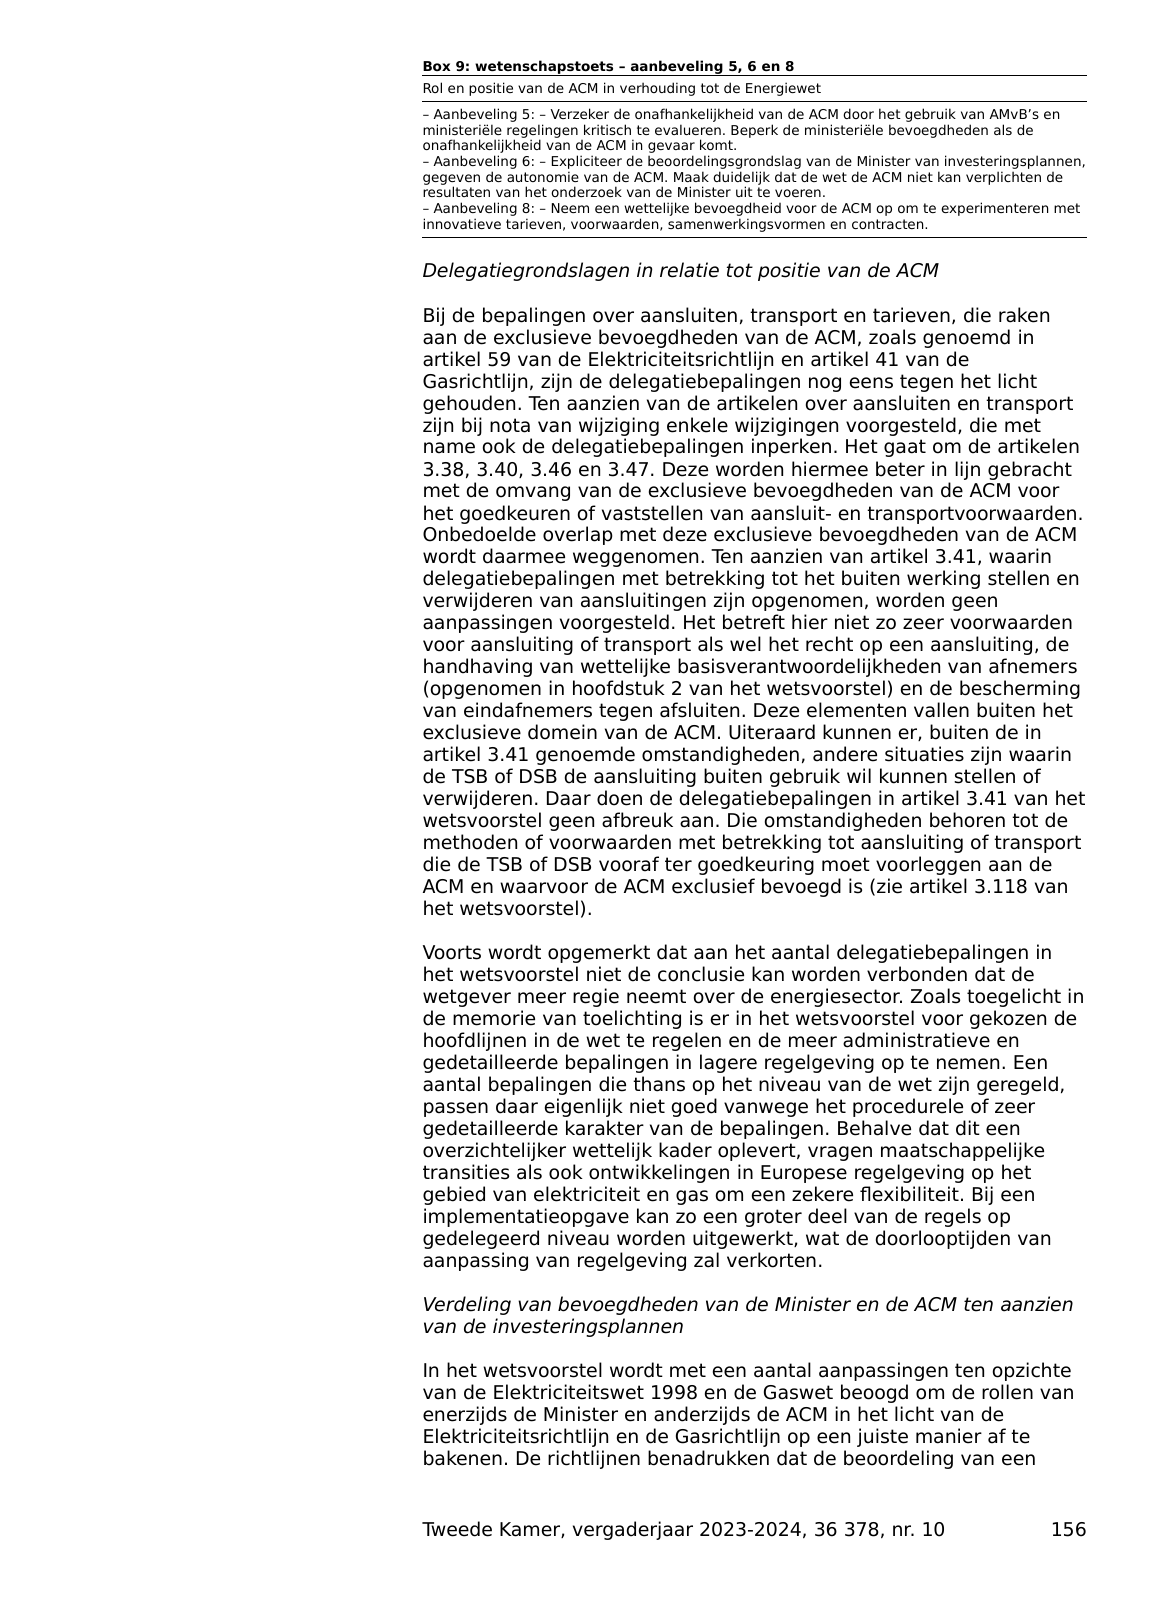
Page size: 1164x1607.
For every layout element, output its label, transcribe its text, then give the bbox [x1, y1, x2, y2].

table_cell – Aanbeveling 5: – Verzeker de onafhankelijkheid van de ACM door het gebruik van AMvB’s en ministeriële regelingen kritisch te evalueren. Beperk de ministeriële bevoegdheden als de onafhankelijkheid van de ACM in gevaar komt. [422, 102, 1087, 154]
text Voorts wordt opgemerkt dat aan het aantal delegatiebepalingen in het wetsvoorstel niet de conclusie kan worden verbonden dat de wetgever meer regie neemt over de energiesector. Zoals toegelicht in de memorie van toelichting is er in het wetsvoorstel voor gekozen de hoofdlijnen in de wet te regelen en de meer administratieve en gedetailleerde bepalingen in lagere regelgeving op te nemen. Een aantal bepalingen die thans op het niveau van de wet zijn geregeld, passen daar eigenlijk niet goed vanwege het procedurele of zeer gedetailleerde karakter van de bepalingen. Behalve dat dit een overzichtelijker wettelijk kader oplevert, vragen maatschappelijke transities als ook ontwikkelingen in Europese regelgeving op het gebied van elektriciteit en gas om een zekere flexibiliteit. Bij een implementatieopgave kan zo een groter deel van de regels op gedelegeerd niveau worden uitgewerkt, wat de doorlooptijden van aanpassing van regelgeving zal verkorten. [422, 942, 1087, 1272]
table_cell – Aanbeveling 8: – Neem een wettelijke bevoegdheid voor de ACM op om te experimenteren met innovatieve tarieven, voorwaarden, samenwerkingsvormen en contracten. [422, 201, 1087, 237]
table_cell Rol en positie van de ACM in verhouding tot de Energiewet [422, 76, 1087, 101]
subtitle Verdeling van bevoegdheden van de Minister en de ACM ten aanzien van de investeringsplannen [422, 1294, 1087, 1338]
table_cell – Aanbeveling 6: – Expliciteer de beoordelingsgrondslag van de Minister van investeringsplannen, gegeven de autonomie van de ACM. Maak duidelijk dat de wet de ACM niet kan verplichten de resultaten van het onderzoek van de Minister uit te voeren. [422, 154, 1087, 201]
text Bij de bepalingen over aansluiten, transport en tarieven, die raken aan de exclusieve bevoegdheden van de ACM, zoals genoemd in artikel 59 van de Elektriciteitsrichtlijn en artikel 41 van de Gasrichtlijn, zijn de delegatiebepalingen nog eens tegen het licht gehouden. Ten aanzien van de artikelen over aansluiten en transport zijn bij nota van wijziging enkele wijzigingen voorgesteld, die met name ook de delegatiebepalingen inperken. Het gaat om de artikelen 3.38, 3.40, 3.46 en 3.47. Deze worden hiermee beter in lijn gebracht met de omvang van de exclusieve bevoegdheden van de ACM voor het goedkeuren of vaststellen van aansluit- en transportvoorwaarden. Onbedoelde overlap met deze exclusieve bevoegdheden van de ACM wordt daarmee weggenomen. Ten aanzien van artikel 3.41, waarin delegatiebepalingen met betrekking tot het buiten werking stellen en verwijderen van aansluitingen zijn opgenomen, worden geen aanpassingen voorgesteld. Het betreft hier niet zo zeer voorwaarden voor aansluiting of transport als wel het recht op een aansluiting, de handhaving van wettelijke basisverantwoordelijkheden van afnemers (opgenomen in hoofdstuk 2 van het wetsvoorstel) en de bescherming van eindafnemers tegen afsluiten. Deze elementen vallen buiten het exclusieve domein van de ACM. Uiteraard kunnen er, buiten de in artikel 3.41 genoemde omstandigheden, andere situaties zijn waarin de TSB of DSB de aansluiting buiten gebruik wil kunnen stellen of verwijderen. Daar doen de delegatiebepalingen in artikel 3.41 van het wetsvoorstel geen afbreuk aan. Die omstandigheden behoren tot de methoden of voorwaarden met betrekking tot aansluiting of transport die de TSB of DSB vooraf ter goedkeuring moet voorleggen aan de ACM en waarvoor de ACM exclusief bevoegd is (zie artikel 3.118 van het wetsvoorstel). [422, 304, 1087, 920]
table_header Box 9: wetenschapstoets – aanbeveling 5, 6 en 8 [422, 59, 1087, 75]
text In het wetsvoorstel wordt met een aantal aanpassingen ten opzichte van de Elektriciteitswet 1998 en de Gaswet beoogd om de rollen van enerzijds de Minister en anderzijds de ACM in het licht van de Elektriciteitsrichtlijn en de Gasrichtlijn op een juiste manier af te bakenen. De richtlijnen benadrukken dat de beoordeling van een [422, 1360, 1087, 1470]
subtitle Delegatiegrondslagen in relatie tot positie van de ACM [422, 260, 1087, 282]
